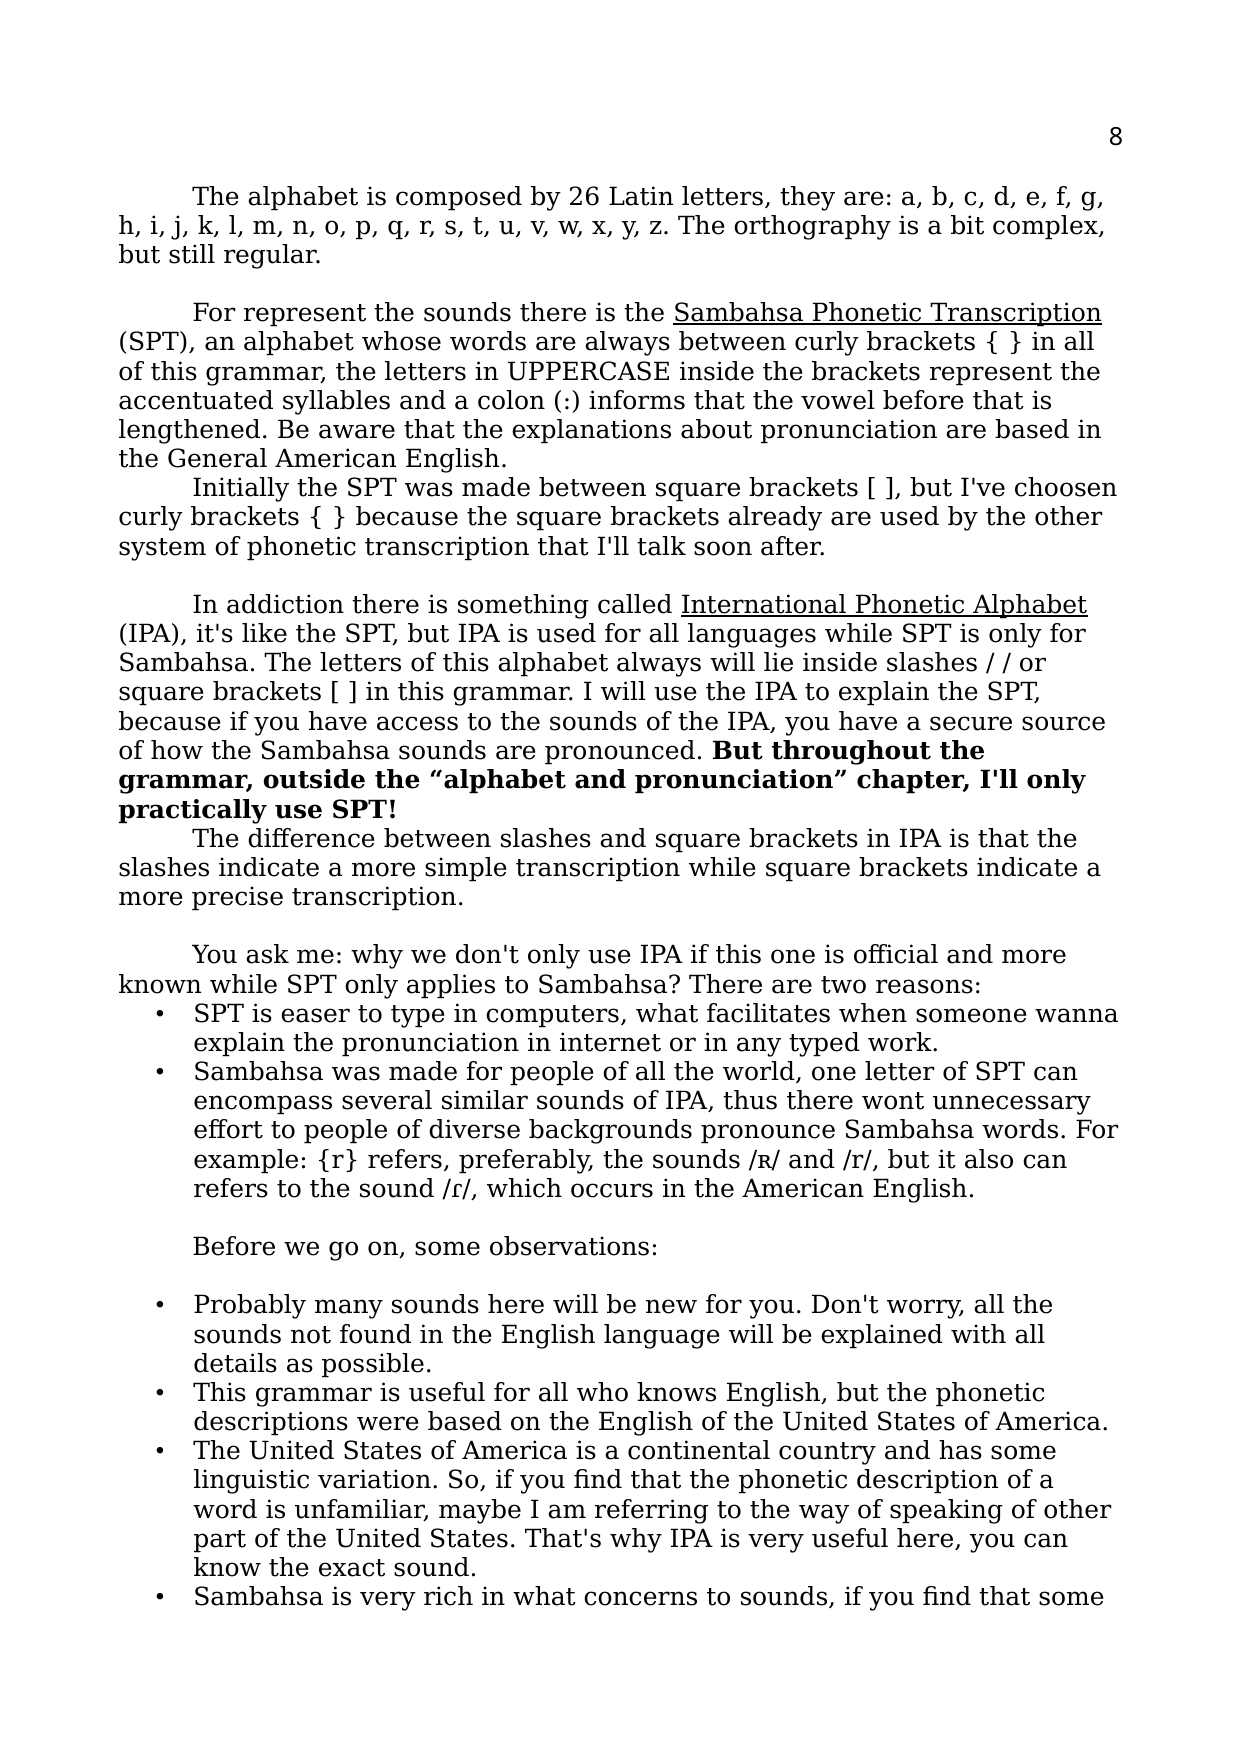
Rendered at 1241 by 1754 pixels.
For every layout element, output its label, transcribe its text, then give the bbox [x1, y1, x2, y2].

text Initially the SPT was made between square brackets [ ], but I've choosen curly brackets { } because the square brackets already are used by the other system of phonetic transcription that I'll talk soon after. [118, 473, 1123, 561]
text For represent the sounds there is the Sambahsa Phonetic Transcription (SPT), an alphabet whose words are always between curly brackets { } in all of this grammar, the letters in UPPERCASE inside the brackets represent the accentuated syllables and a colon (:) informs that the vowel before that is lengthened. Be aware that the explanations about pronunciation are based in the General American English. [118, 298, 1123, 473]
list Sambahsa is very rich in what concerns to sounds, if you find that some [156, 1582, 1123, 1611]
list This grammar is useful for all who knows English, but the phonetic descriptions were based on the English of the United States of America. [156, 1378, 1123, 1436]
text Before we go on, some observations: [118, 1232, 1123, 1261]
text The alphabet is composed by 26 Latin letters, they are: a, b, c, d, e, f, g, h, i, j, k, l, m, n, o, p, q, r, s, t, u, v, w, x, y, z. The orthography is a bit complex, but still regular. [118, 182, 1123, 269]
text The difference between slashes and square brackets in IPA is that the slashes indicate a more simple transcription while square brackets indicate a more precise transcription. [118, 824, 1123, 911]
text In addiction there is something called International Phonetic Alphabet (IPA), it's like the SPT, but IPA is used for all languages while SPT is only for Sambahsa. The letters of this alphabet always will lie inside slashes / / or square brackets [ ] in this grammar. I will use the IPA to explain the SPT, because if you have access to the sounds of the IPA, you have a secure source of how the Sambahsa sounds are pronounced. But throughout the grammar, outside the “alphabet and pronunciation” chapter, I'll only practically use SPT! [118, 590, 1123, 824]
text You ask me: why we don't only use IPA if this one is official and more known while SPT only applies to Sambahsa? There are two reasons: [118, 941, 1123, 999]
list SPT is easer to type in computers, what facilitates when someone wanna explain the pronunciation in internet or in any typed work. [156, 999, 1123, 1057]
list Probably many sounds here will be new for you. Don't worry, all the sounds not found in the English language will be explained with all details as possible. [156, 1291, 1123, 1378]
list Sambahsa was made for people of all the world, one letter of SPT can encompass several similar sounds of IPA, thus there wont unnecessary effort to people of diverse backgrounds pronounce Sambahsa words. For example: {r} refers, preferably, the sounds /ʀ/ and /r/, but it also can refers to the sound /ɾ/, which occurs in the American English. [156, 1057, 1123, 1203]
list The United States of America is a continental country and has some linguistic variation. So, if you find that the phonetic description of a word is unfamiliar, maybe I am referring to the way of speaking of other part of the United States. That's why IPA is very useful here, you can know the exact sound. [156, 1436, 1123, 1582]
